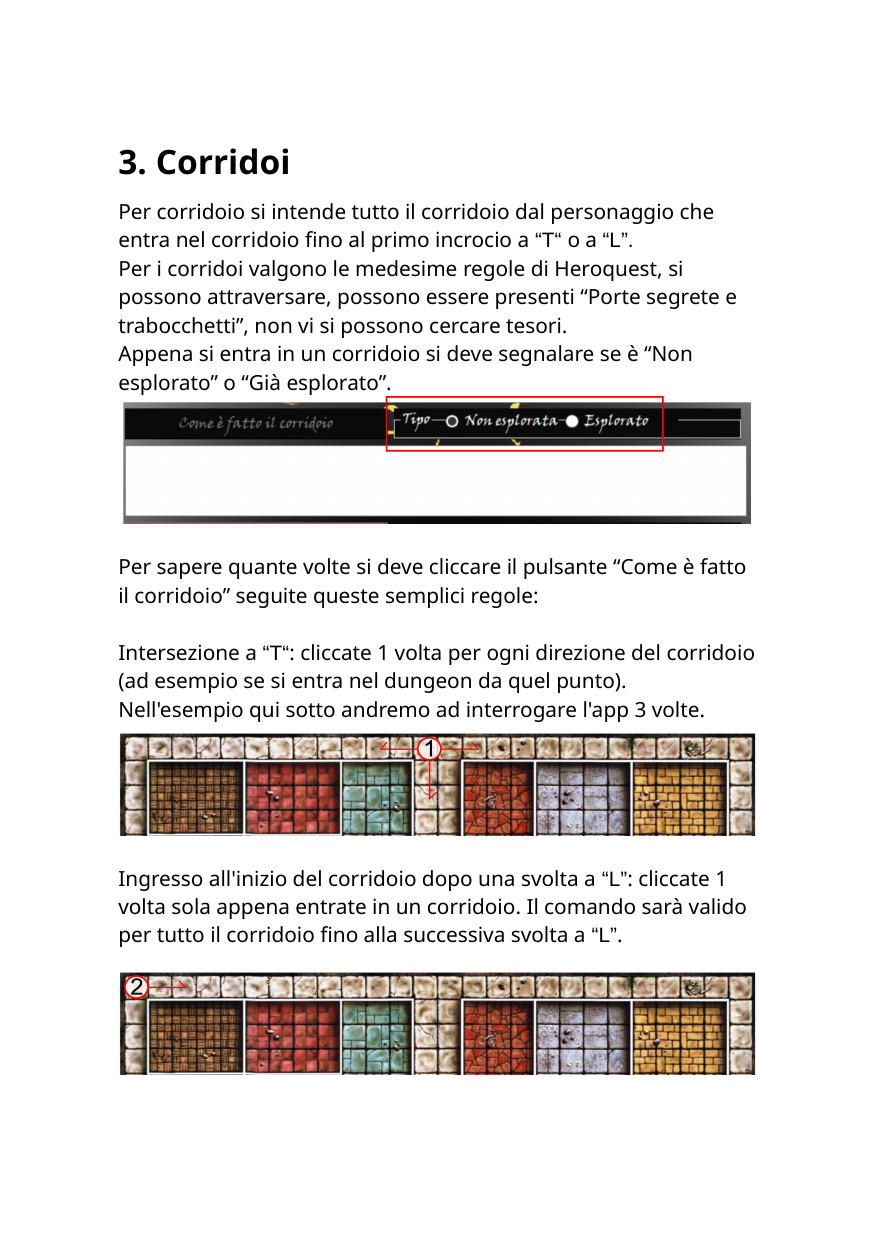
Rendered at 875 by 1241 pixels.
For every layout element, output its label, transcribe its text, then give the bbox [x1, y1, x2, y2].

text Appena si entra in un corridoio si deve segnalare se è “Non esplorato” o “Già esplorato”. [118, 339, 756, 396]
text Per corridoio si intende tutto il corridoio dal personaggio che entra nel corridoio fino al primo incrocio a “T“ o a “L”. [118, 197, 756, 254]
picture [118, 971, 756, 1075]
text Per sapere quante volte si deve cliccare il pulsante “Come è fatto il corridoio” seguite queste semplici regole: [118, 552, 756, 609]
subtitle 3. Corridoi [118, 139, 756, 185]
text Ingresso all'inizio del corridoio dopo una svolta a “L”: cliccate 1 volta sola appena entrate in un corridoio. Il comando sarà valido per tutto il corridoio fino alla successiva svolta a “L”. [118, 864, 756, 949]
text Intersezione a “T“: cliccate 1 volta per ogni direzione del corridoio (ad esempio se si entra nel dungeon da quel punto). Nell'esempio qui sotto andremo ad interrogare l'app 3 volte. [118, 638, 756, 723]
picture [118, 732, 756, 836]
text Per i corridoi valgono le medesime regole di Heroquest, si possono attraversare, possono essere presenti “Porte segrete e trabocchetti”, non vi si possono cercare tesori. [118, 254, 756, 339]
picture [123, 396, 751, 524]
